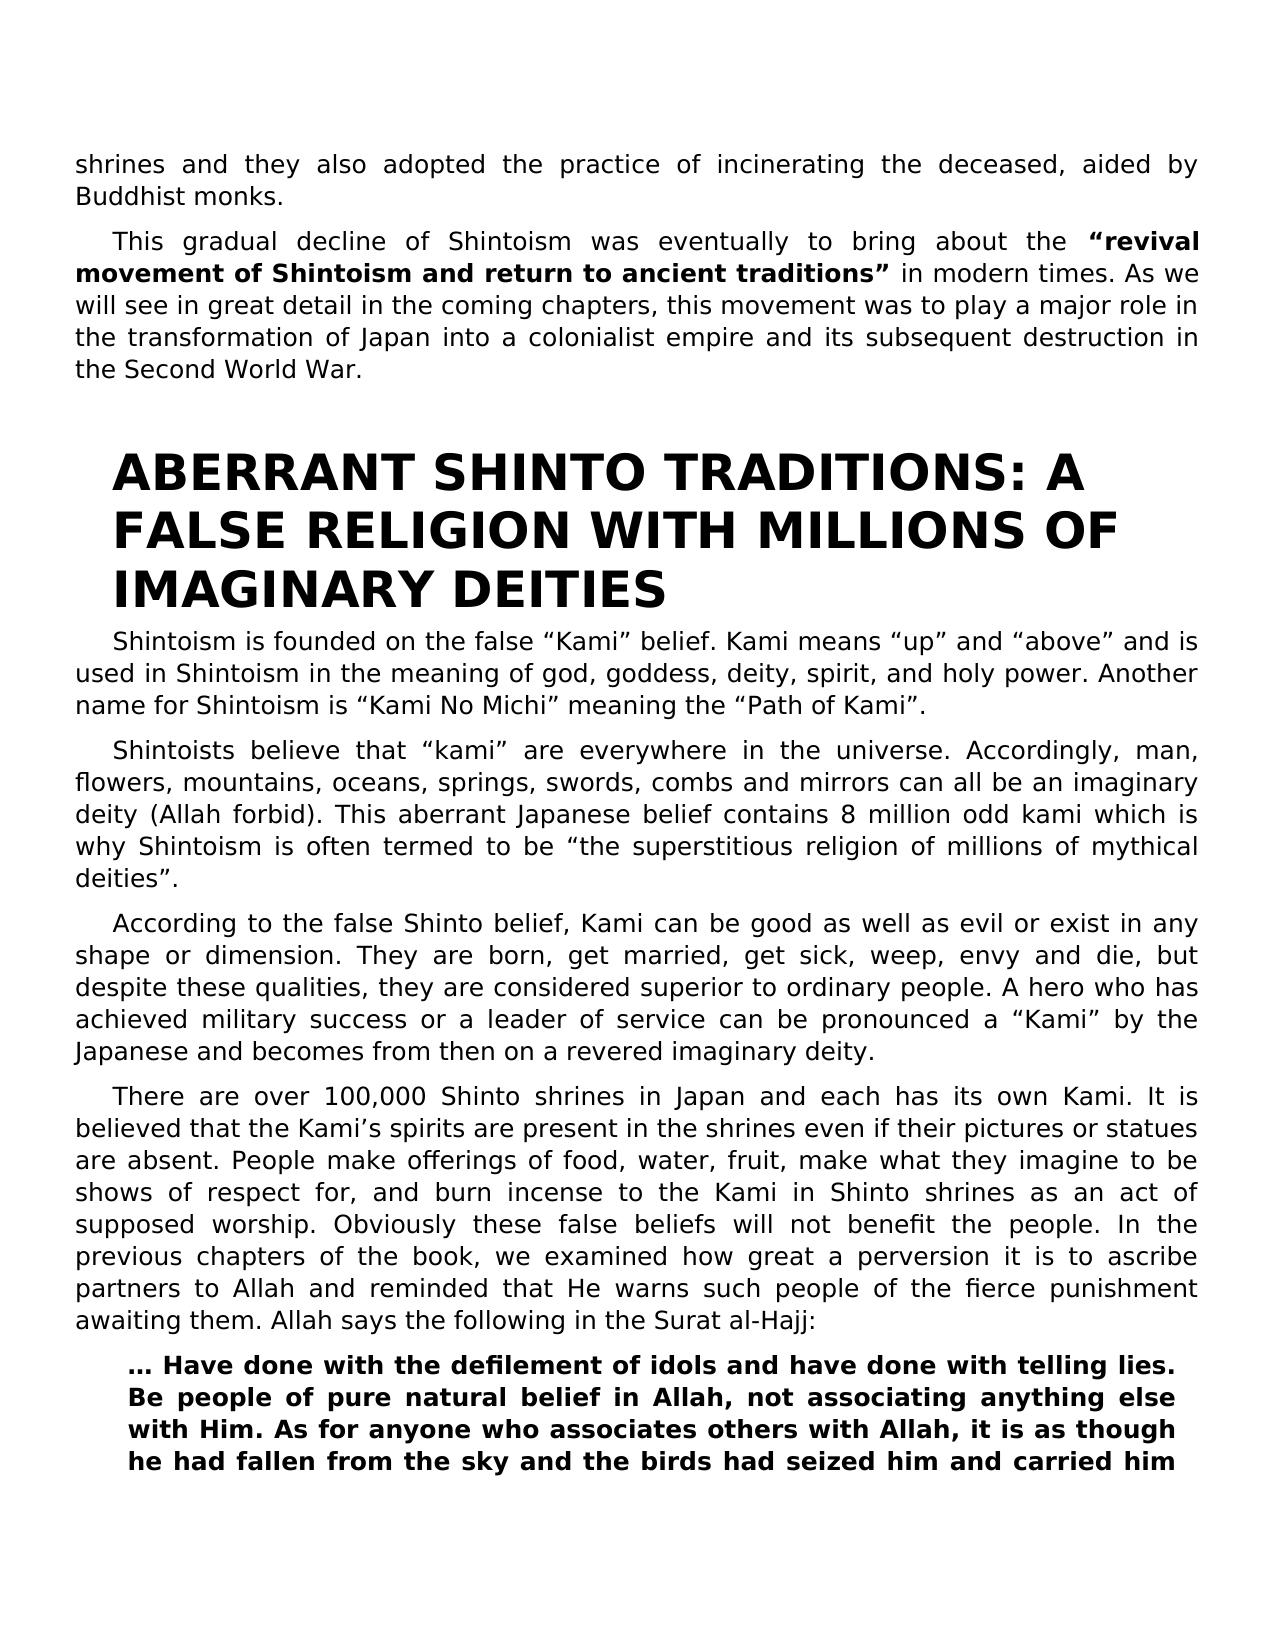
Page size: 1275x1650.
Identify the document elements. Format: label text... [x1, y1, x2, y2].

subtitle ABERRANT SHINTO TRADITIONS: A FALSE RELIGION WITH MILLIONS OF IMAGINARY DEITIES [112, 444, 1200, 619]
text … Have done with the defilement of idols and have done with telling lies. Be people of pure natural belief in Allah, not associating anything else with Him. As for anyone who associates others with Allah, it is as though he had fallen from the sky and the birds had seized him and carried him [127, 1351, 1177, 1476]
text shrines and they also adopted the practice of incinerating the deceased, aided by Buddhist monks. [75, 150, 1200, 211]
text This gradual decline of Shintoism was eventually to bring about the “revival movement of Shintoism and return to ancient traditions” in modern times. As we will see in great detail in the coming chapters, this movement was to play a major role in the transformation of Japan into a colonialist empire and its subsequent destruction in the Second World War. [75, 227, 1200, 384]
text Shintoism is founded on the false “Kami” belief. Kami means “up” and “above” and is used in Shintoism in the meaning of god, goddess, deity, spirit, and holy power. Another name for Shintoism is “Kami No Michi” meaning the “Path of Kami”. [75, 627, 1200, 721]
text Shintoists believe that “kami” are everywhere in the universe. Accordingly, man, flowers, mountains, oceans, springs, swords, combs and mirrors can all be an imaginary deity (Allah forbid). This aberrant Japanese belief contains 8 million odd kami which is why Shintoism is often termed to be “the superstitious religion of millions of mythical deities”. [75, 736, 1200, 893]
text There are over 100,000 Shinto shrines in Japan and each has its own Kami. It is believed that the Kami’s spirits are present in the shrines even if their pictures or statues are absent. People make offerings of food, water, fruit, make what they imagine to be shows of respect for, and burn incense to the Kami in Shinto shrines as an act of supposed worship. Obviously these false beliefs will not benefit the people. In the previous chapters of the book, we examined how great a perversion it is to ascribe partners to Allah and reminded that He warns such people of the fierce punishment awaiting them. Allah says the following in the Surat al-Hajj: [75, 1082, 1200, 1336]
text According to the false Shinto belief, Kami can be good as well as evil or exist in any shape or dimension. They are born, get married, get sick, weep, envy and die, but despite these qualities, they are considered superior to ordinary people. A hero who has achieved military success or a leader of service can be pronounced a “Kami” by the Japanese and becomes from then on a revered imaginary deity. [75, 909, 1200, 1066]
